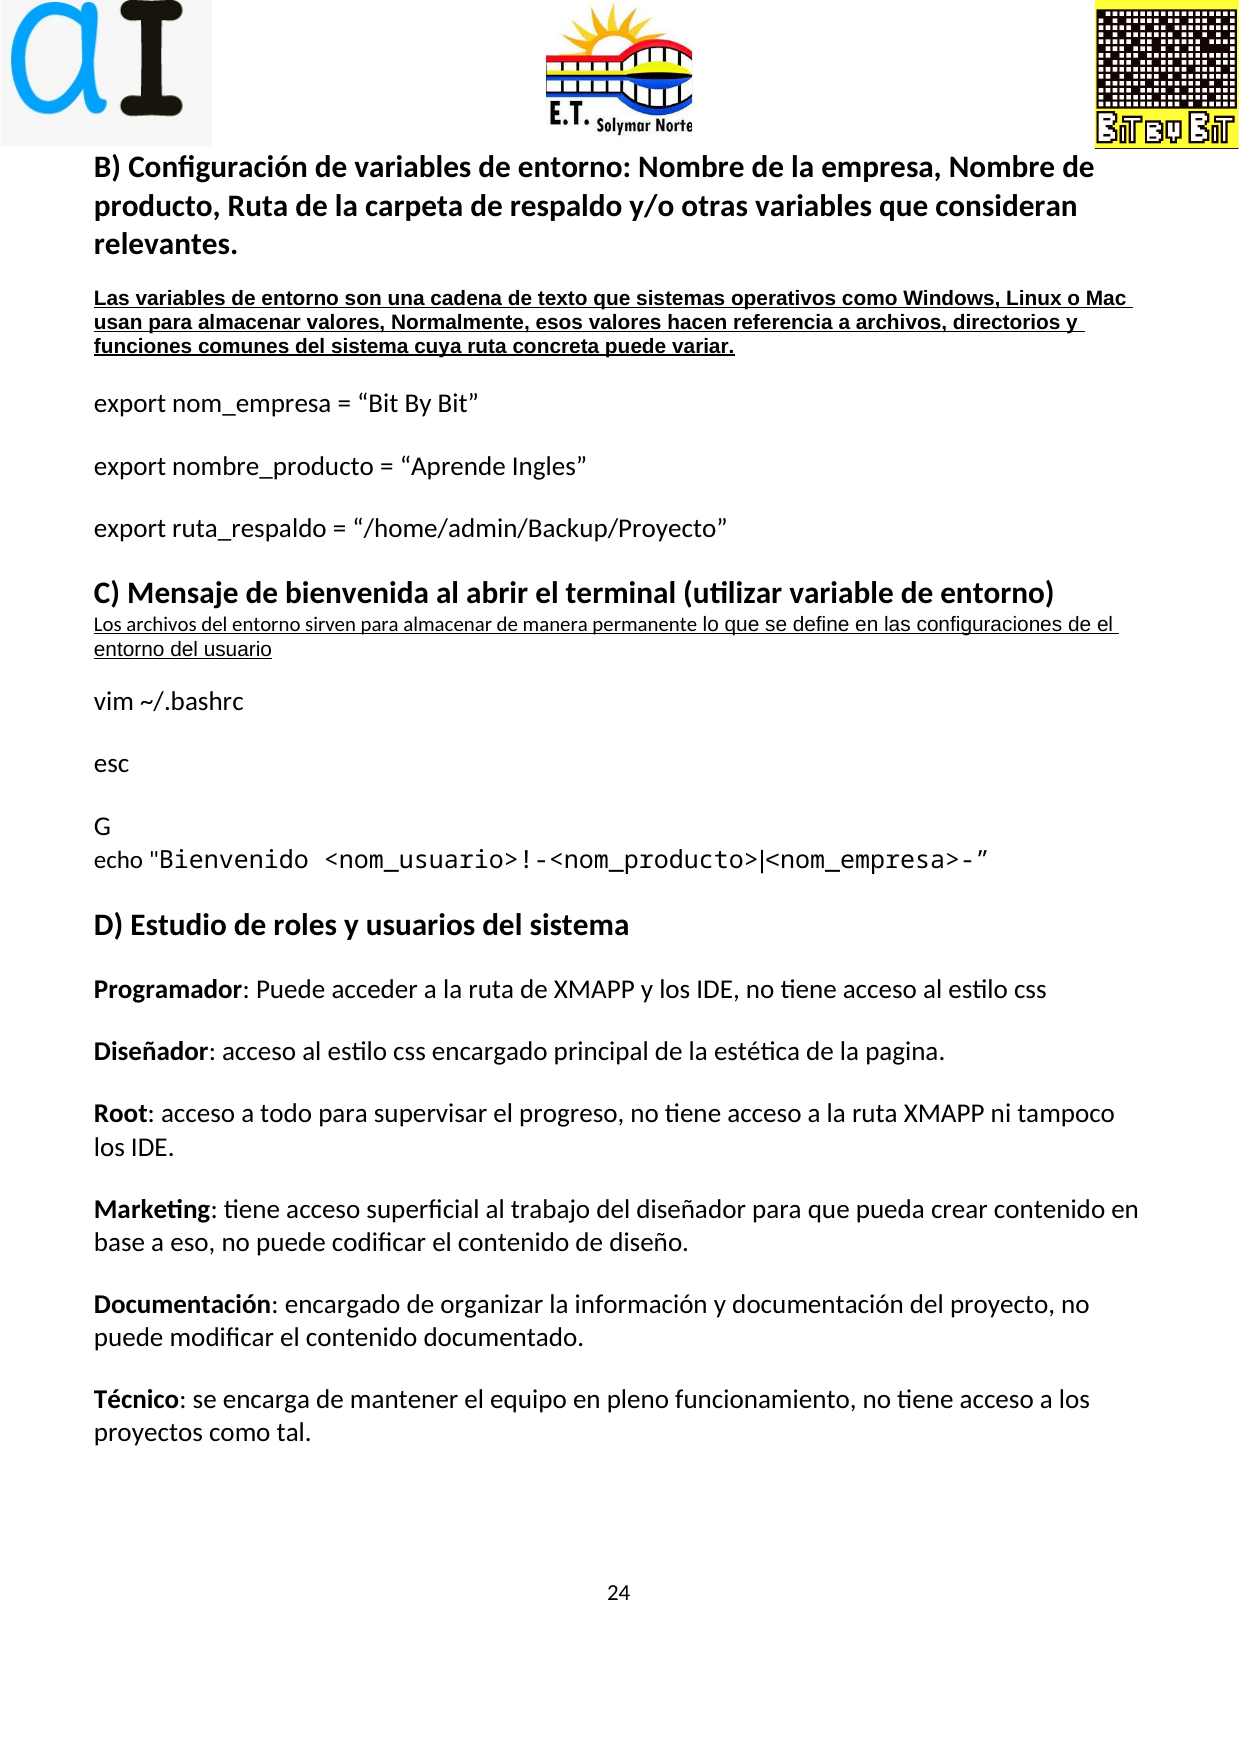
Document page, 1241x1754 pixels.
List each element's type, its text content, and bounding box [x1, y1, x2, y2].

text Diseñador: acceso al estilo css encargado principal de la estética de la pagina. [94, 1034, 1143, 1067]
text export nombre_producto = “Aprende Ingles” [94, 449, 1143, 482]
text Los archivos del entorno sirven para almacenar de manera permanente lo que se define en las configuraciones de el entorno del usuario [94, 611, 1143, 661]
text Las variables de entorno son una cadena de texto que sistemas operativos como Windows, Linux o Mac usan para almacenar valores, Normalmente, esos valores hacen referencia a archivos, directorios y funciones comunes del sistema cuya ruta concreta puede variar. [94, 286, 1143, 357]
text C) Mensaje de bienvenida al abrir el terminal (utilizar variable de entorno) [94, 573, 1143, 611]
text D) Estudio de roles y usuarios del sistema [94, 905, 1143, 943]
text vim ~/.bashrc [94, 684, 1143, 717]
text Marketing: tiene acceso superficial al trabajo del diseñador para que pueda crear contenido en base a eso, no puede codificar el contenido de diseño. [94, 1192, 1143, 1258]
text Programador: Puede acceder a la ruta de XMAPP y los IDE, no tiene acceso al estilo css [94, 972, 1143, 1005]
text Root: acceso a todo para supervisar el progreso, no tiene acceso a la ruta XMAPP ni tampoco los IDE. [94, 1097, 1143, 1163]
picture [546, 0, 693, 146]
text B) Configuración de variables de entorno: Nombre de la empresa, Nombre de producto, Ruta de la carpeta de respaldo y/o otras variables que consideran relevantes. [94, 148, 1143, 262]
text esc [94, 747, 1143, 779]
text export nom_empresa = “Bit By Bit” [94, 387, 1143, 420]
picture [1094, 0, 1239, 149]
text Técnico: se encarga de mantener el equipo en pleno funcionamiento, no tiene acceso a los proyectos como tal. [94, 1382, 1143, 1448]
text G [94, 809, 1143, 842]
picture [0, 0, 212, 146]
text export ruta_respaldo = “/home/admin/Backup/Proyecto” [94, 511, 1143, 544]
text Documentación: encargado de organizar la información y documentación del proyecto, no puede modificar el contenido documentado. [94, 1287, 1143, 1353]
text echo "Bienvenido <nom_usuario>!-<nom_producto>|<nom_empresa>-” [94, 842, 1143, 876]
